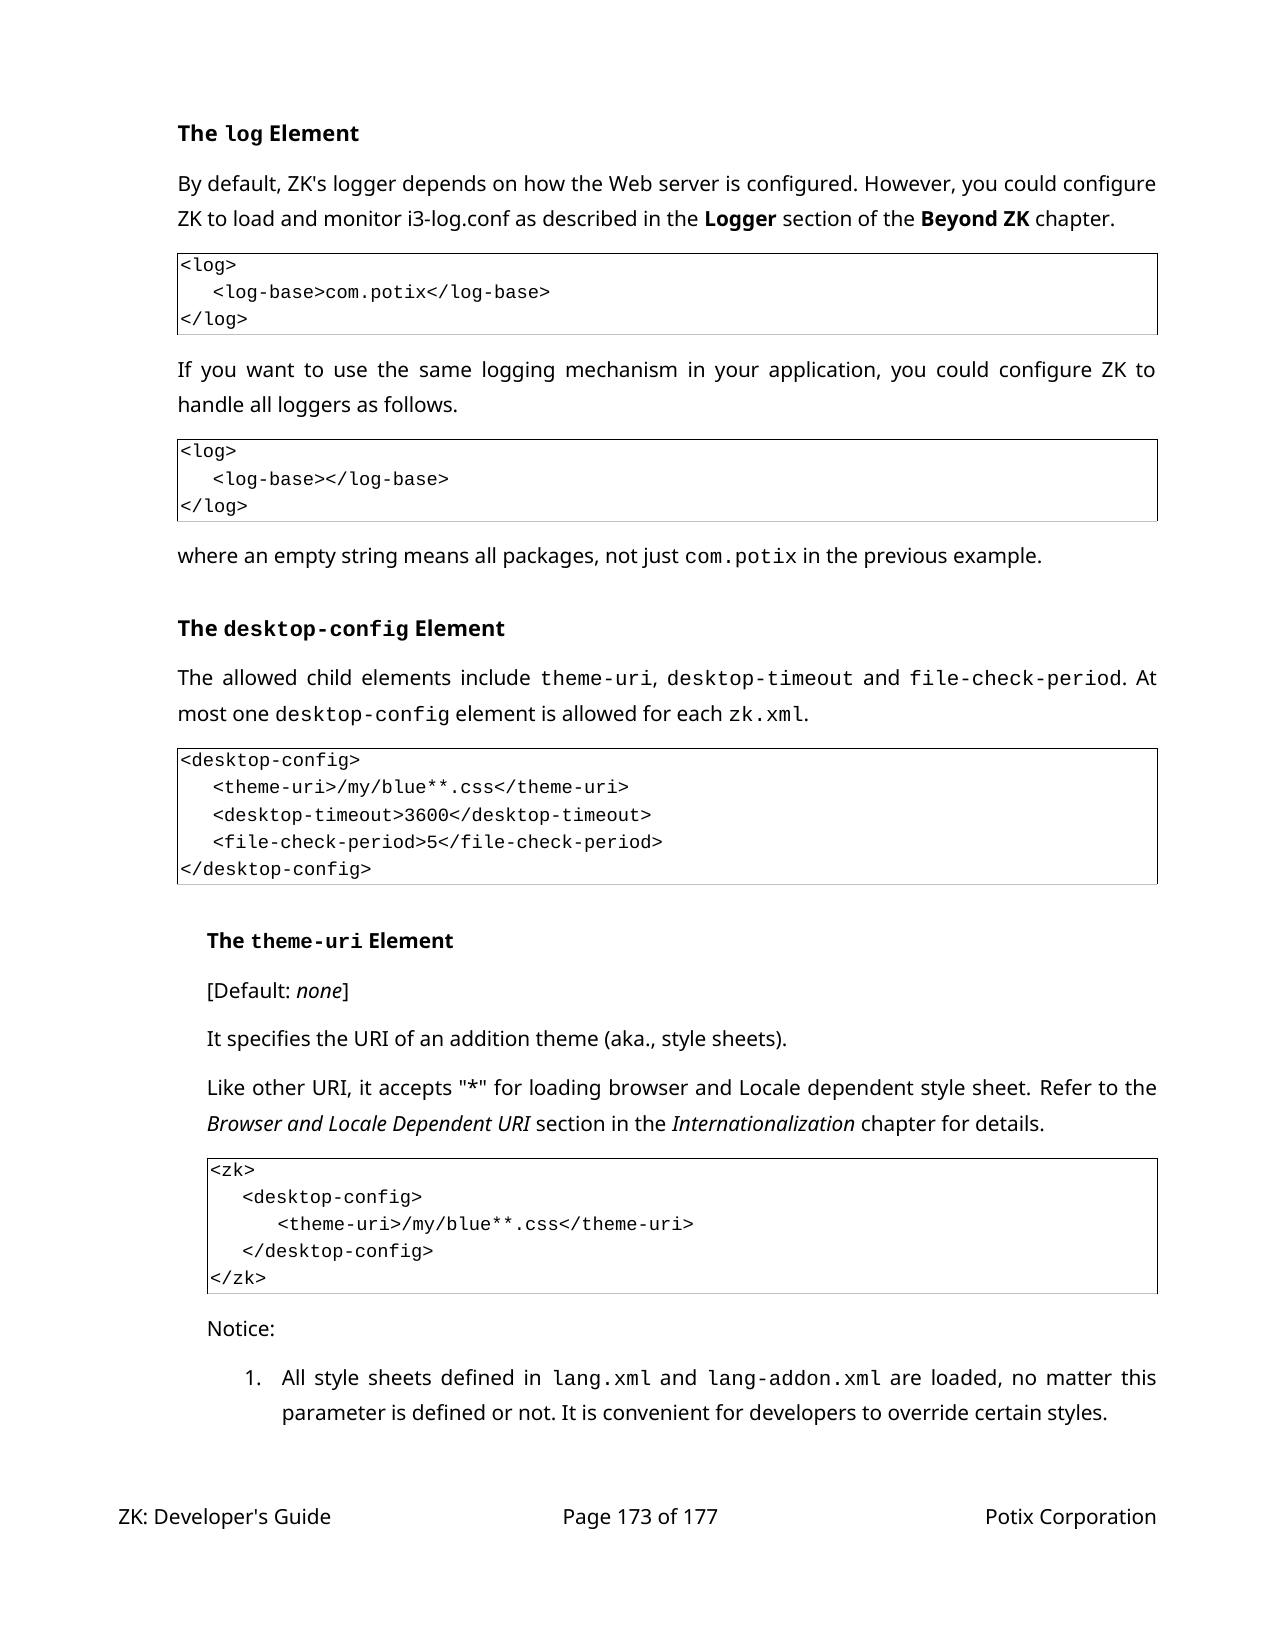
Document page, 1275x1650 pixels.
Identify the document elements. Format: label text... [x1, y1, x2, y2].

text <theme-uri>/my/blue**.css</theme-uri> [178, 775, 1157, 799]
text The allowed child elements include theme-uri, desktop-timeout and file-check-period. At most one desktop-config element is allowed for each zk.xml. [177, 663, 1157, 727]
subtitle The theme-uri Element [207, 927, 1157, 955]
text <log> [178, 254, 1157, 277]
text <desktop-config> [208, 1185, 1157, 1209]
text </log> [178, 494, 1157, 521]
text Like other URI, it accepts "*" for loading browser and Locale dependent style sheet. Refer to the Browser and Locale Dependent URI section in the Internationalization chapter for details. [207, 1073, 1157, 1137]
text </desktop-config> [178, 857, 1157, 884]
subtitle The log Element [177, 118, 1157, 148]
text <theme-uri>/my/blue**.css</theme-uri> [208, 1212, 1157, 1236]
text If you want to use the same logging mechanism in your application, you could configure ZK to handle all loggers as follows. [177, 355, 1157, 419]
text where an empty string means all packages, not just com.potix in the previous example. [177, 542, 1157, 570]
text <desktop-timeout>3600</desktop-timeout> [178, 802, 1157, 827]
text It specifies the URI of an addition theme (aka., style sheets). [207, 1024, 1157, 1053]
text </zk> [208, 1266, 1157, 1293]
text <log-base></log-base> [178, 466, 1157, 491]
text <file-check-period>5</file-check-period> [178, 829, 1157, 854]
text </desktop-config> [208, 1239, 1157, 1263]
text [Default: none] [207, 976, 1157, 1004]
text <zk> [208, 1159, 1157, 1182]
subtitle The desktop-config Element [177, 613, 1157, 643]
text </log> [178, 307, 1157, 334]
text <desktop-config> [178, 749, 1157, 772]
text Notice: [207, 1314, 1157, 1342]
list All style sheets defined in lang.xml and lang-addon.xml are loaded, no matter this parameter is defined or not. It is convenient for developers to override certain styles. [244, 1363, 1157, 1427]
text By default, ZK's logger depends on how the Web server is configured. However, you could configure ZK to load and monitor i3-log.conf as described in the Logger section of the Beyond ZK chapter. [177, 169, 1157, 232]
text <log> [178, 440, 1157, 463]
text <log-base>com.potix</log-base> [178, 280, 1157, 304]
